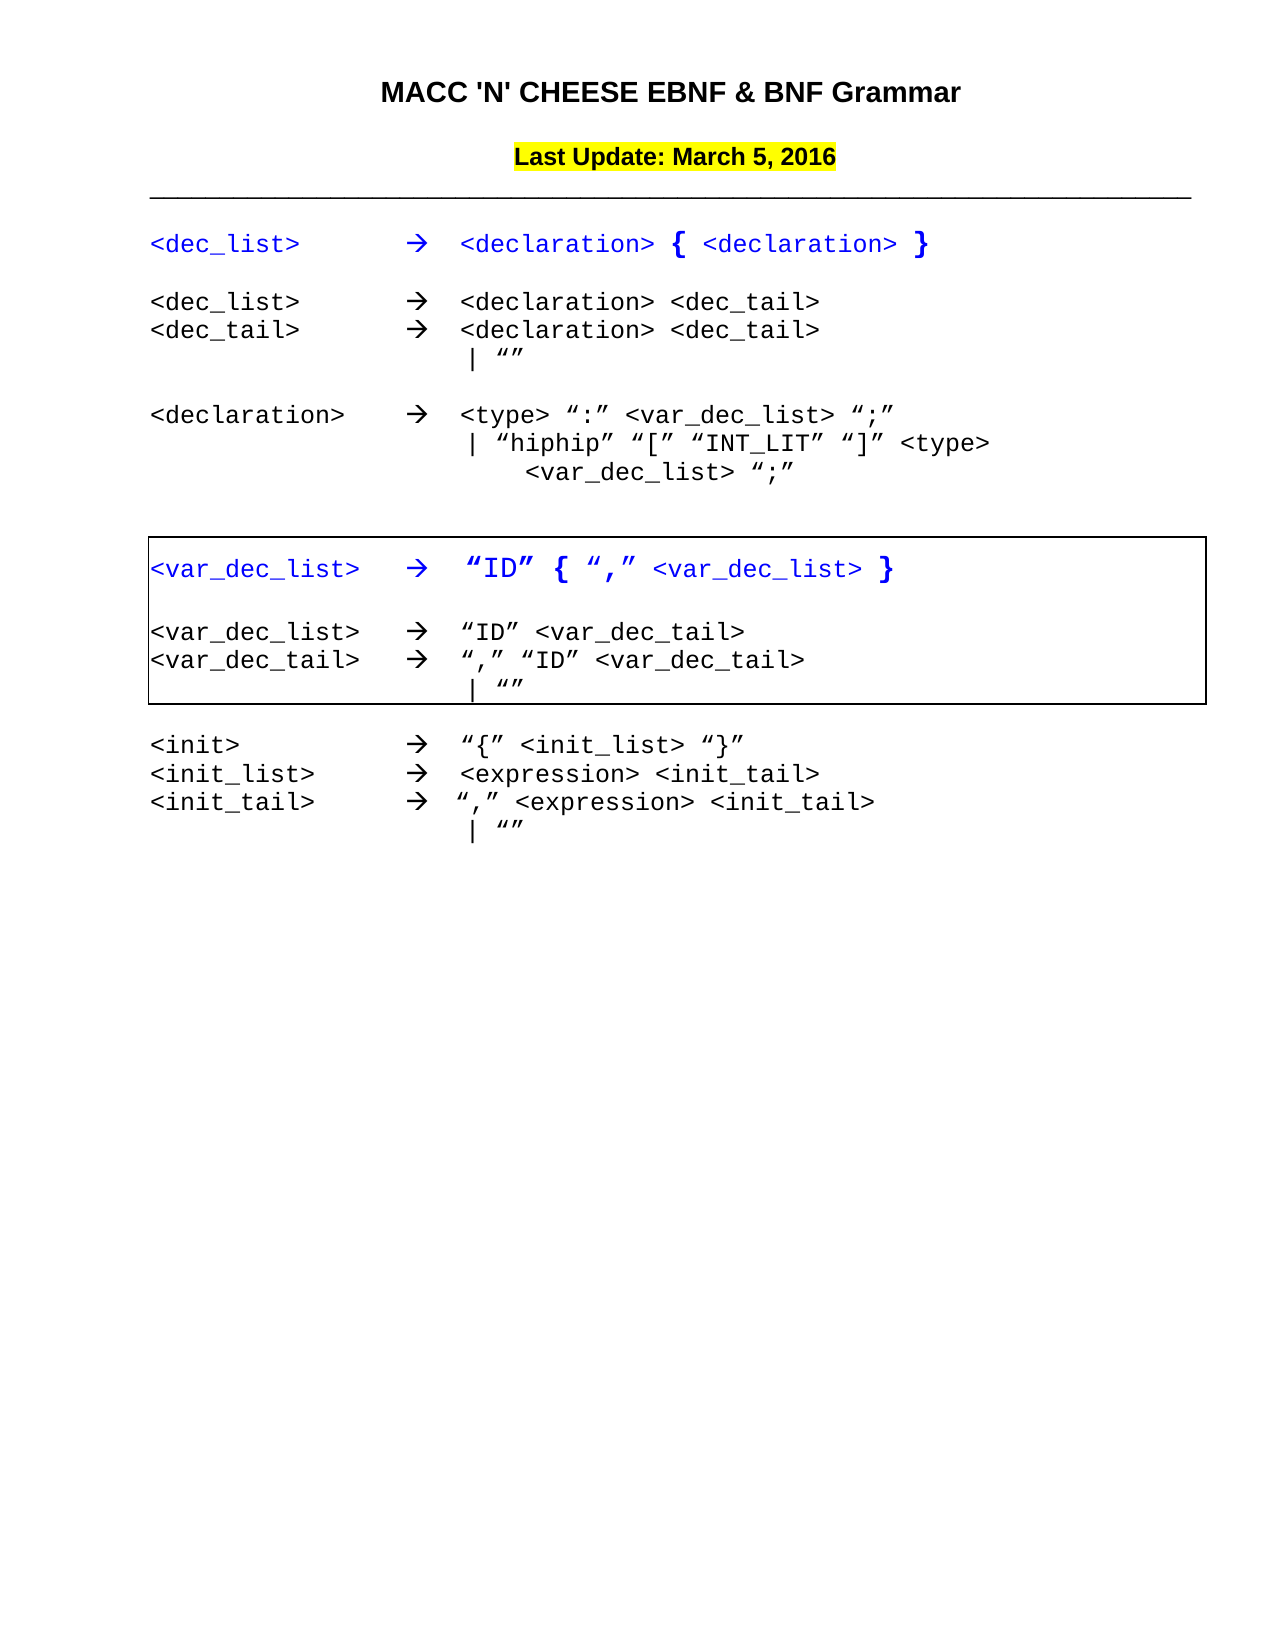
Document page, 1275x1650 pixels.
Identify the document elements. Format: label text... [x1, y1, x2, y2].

text | “hiphip” “[” “INT_LIT” “]” <type> <var_dec_list> “;” [150, 431, 1200, 488]
text | “” [150, 676, 1200, 703]
text <var_dec_tail>  “,” “ID” <var_dec_tail> [150, 648, 1200, 676]
text | “” [150, 346, 1200, 374]
text <dec_list>  <declaration> <dec_tail> [150, 289, 1200, 318]
text <init_tail>  “,” <expression> <init_tail> [150, 790, 1200, 818]
text <var_dec_list>  “ID” <var_dec_tail> [150, 620, 1200, 648]
text <init_list>  <expression> <init_tail> [150, 761, 1200, 790]
text | “” [150, 818, 1200, 846]
text <declaration>  <type> “:” <var_dec_list> “;” [150, 403, 1200, 431]
text <dec_tail>  <declaration> <dec_tail> [150, 318, 1200, 346]
text <var_dec_list>  “ID” { “,” <var_dec_list> } [150, 554, 1200, 587]
text <init>  “{” <init_list> “}” [150, 733, 1200, 761]
text <dec_list>  <declaration> { <declaration> } [150, 228, 1200, 261]
